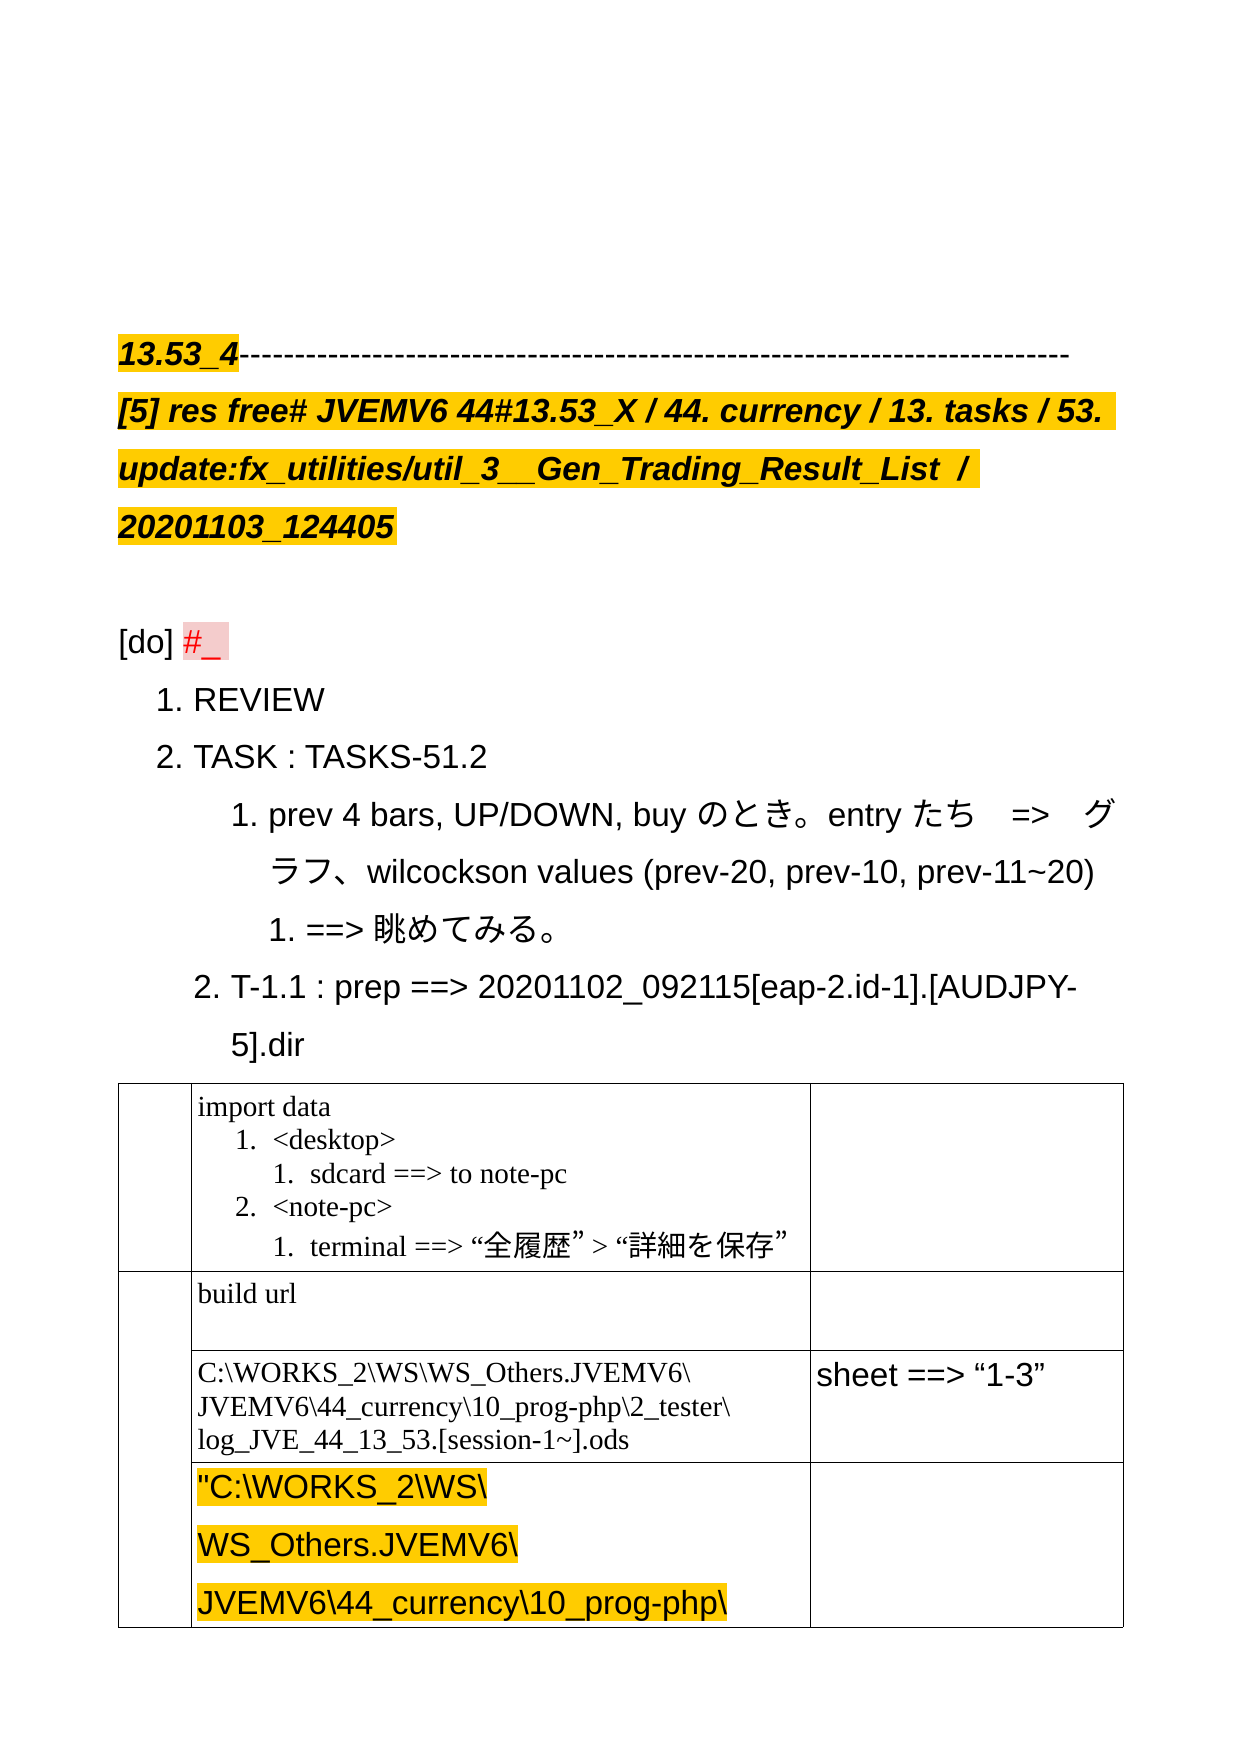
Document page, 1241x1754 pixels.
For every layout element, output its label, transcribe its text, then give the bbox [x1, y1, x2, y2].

table_header [119, 1084, 191, 1271]
list TASK : TASKS-51.2 [156, 737, 1122, 776]
list prev 4 bars, UP/DOWN, buy のとき。entry たち => グラフ、wilcockson values (prev-20, prev-10, prev-11~20) [231, 795, 1122, 891]
table_cell C:\WORKS_2\WS\WS_Others.JVEMV6\JVEMV6\44_currency\10_prog-php\2_tester\log_JVE_44_13_53.[session-1~].ods [192, 1351, 810, 1462]
table_cell build url [192, 1272, 810, 1349]
list REVIEW [156, 679, 1122, 718]
table_header [811, 1084, 1123, 1271]
table_cell [119, 1272, 191, 1627]
text [5] res free# JVEMV6 44#13.53_X / 44. currency / 13. tasks / 53. update:fx_utilities/util_3__Gen_Trading_Result_List / 20201103_124405 [118, 392, 1122, 545]
list ==> 眺めてみる。 [268, 910, 1122, 948]
table_header import data <desktop> sdcard ==> to note-pc <note-pc> terminal ==> “全履歴” > “詳細を保存” [192, 1084, 810, 1271]
text 13.53_4--------------------------------------------------------------------------- [118, 334, 1122, 372]
text [do] #_ [118, 622, 1122, 660]
list T-1.1 : prep ==> 20201102_092115[eap-2.id-1].[AUDJPY-5].dir [193, 968, 1122, 1064]
table_cell sheet ==> “1-3” [811, 1351, 1123, 1462]
table_cell "C:\WORKS_2\WS\WS_Others.JVEMV6\JVEMV6\44_currency\10_prog-php\ [192, 1463, 810, 1627]
table_cell [811, 1272, 1123, 1349]
table_cell [811, 1463, 1123, 1627]
